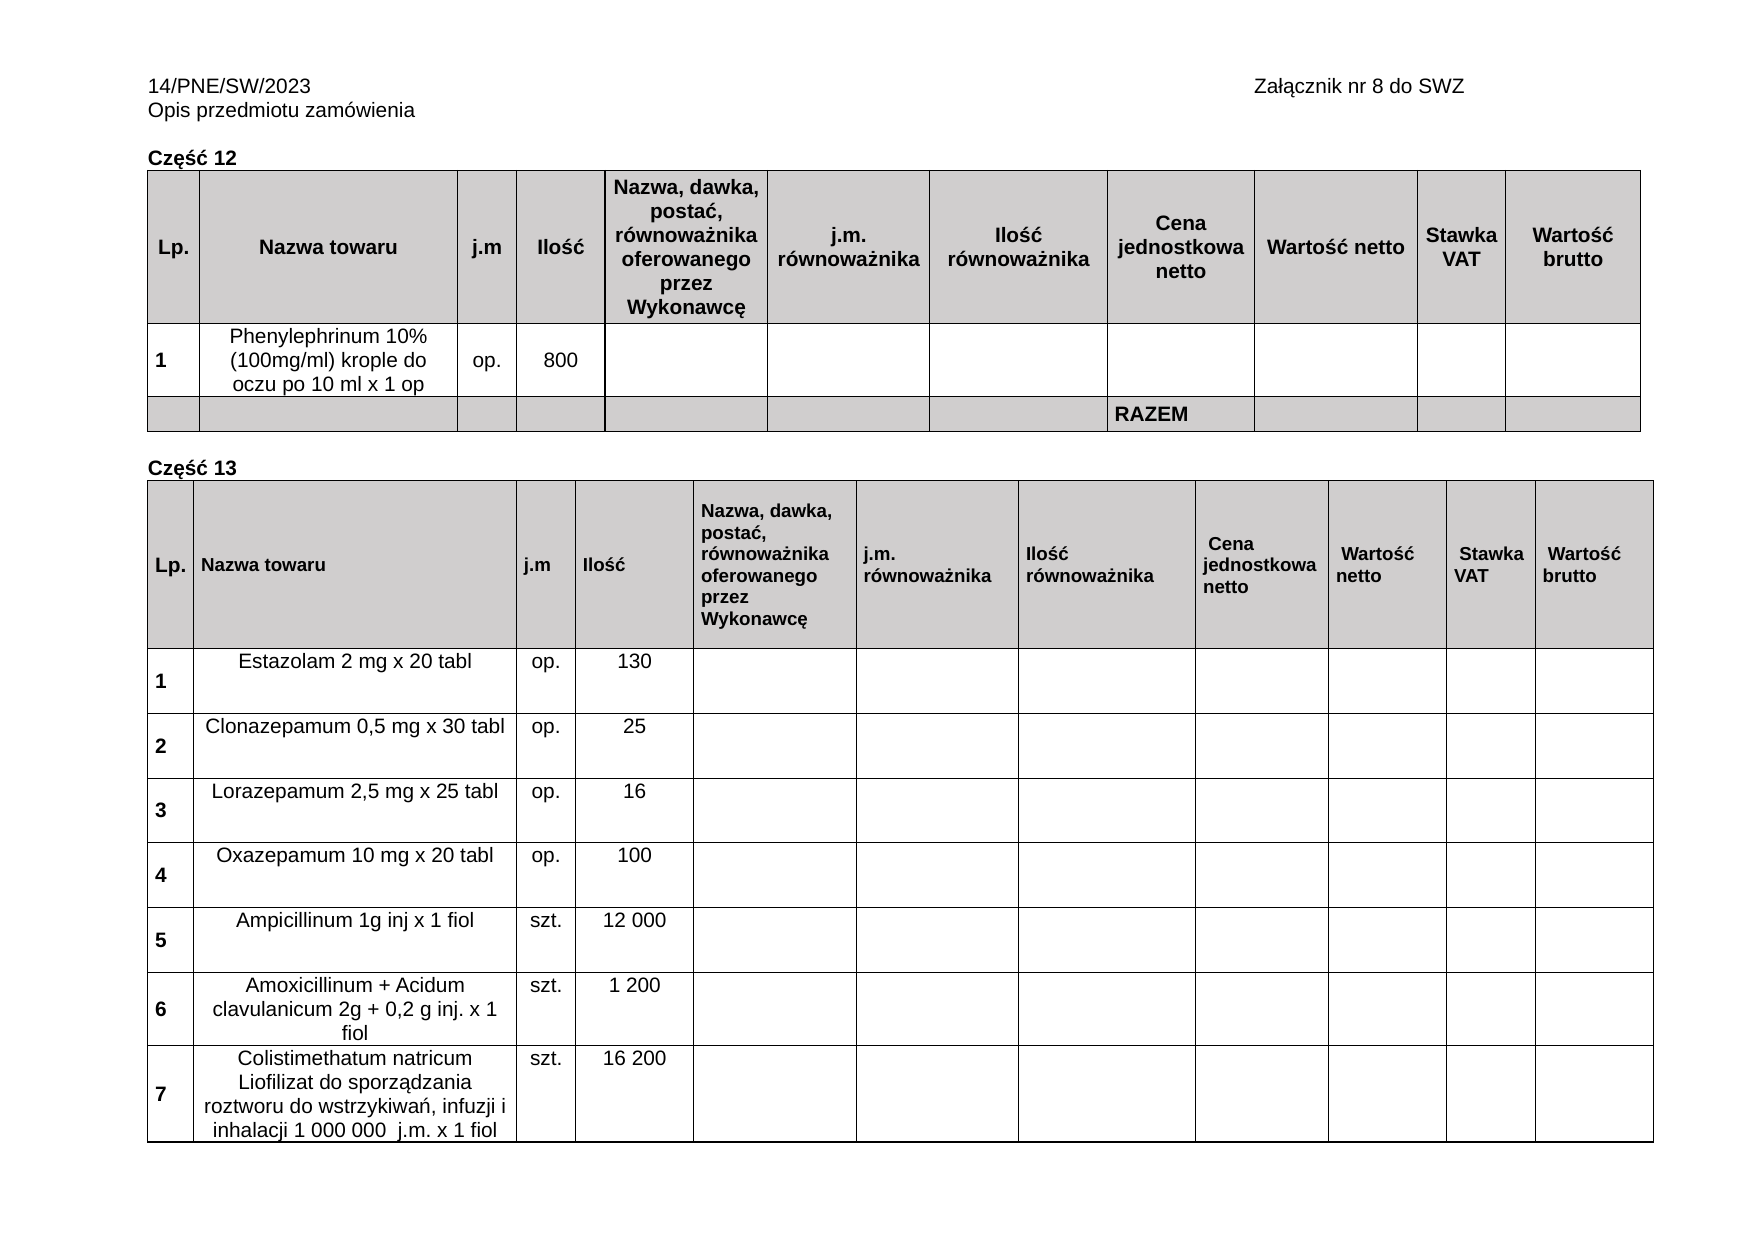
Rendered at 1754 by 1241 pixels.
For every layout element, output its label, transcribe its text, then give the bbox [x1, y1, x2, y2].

table_cell [768, 397, 929, 431]
table_cell Colistimethatum natricum Liofilizat do sporządzania roztworu do wstrzykiwań, infuzji i inhalacji 1 000 000 j.m. x 1 fiol [194, 1046, 516, 1141]
table_cell 4 [148, 843, 193, 907]
table_cell Amoxicillinum + Acidum clavulanicum 2g + 0,2 g inj. x 1 fiol [194, 973, 516, 1044]
table_header Ilość [576, 481, 693, 648]
table_cell [694, 973, 856, 1044]
table_cell [1019, 908, 1195, 972]
table_cell 16 200 [576, 1046, 693, 1141]
table_cell [1329, 908, 1446, 972]
table_cell [1447, 714, 1535, 777]
table_cell [1536, 843, 1653, 907]
table_cell [1536, 714, 1653, 777]
table_cell [694, 779, 856, 842]
table_cell [1108, 324, 1254, 396]
table_cell Ampicillinum 1g inj x 1 fiol [194, 908, 516, 972]
table_cell 1 [148, 649, 193, 713]
table_cell [1019, 1046, 1195, 1141]
table_cell [694, 714, 856, 777]
table_cell [1196, 908, 1328, 972]
table_cell op. [517, 714, 575, 777]
table_cell [1447, 973, 1535, 1044]
table_cell 7 [148, 1046, 193, 1141]
table_header j.m [458, 171, 516, 323]
table_cell [1019, 714, 1195, 777]
table_cell 5 [148, 908, 193, 972]
table_cell 6 [148, 973, 193, 1044]
table_cell [1255, 324, 1417, 396]
table_cell [1447, 649, 1535, 713]
text Część 13 [148, 456, 1606, 480]
table_header Cena jednostkowa netto [1108, 171, 1254, 323]
table_header Wartość brutto [1506, 171, 1640, 323]
table_header Lp. [148, 481, 193, 648]
table_cell [458, 397, 516, 431]
table_header Ilość [517, 171, 604, 323]
table_cell Phenylephrinum 10% (100mg/ml) krople do oczu po 10 ml x 1 op [200, 324, 457, 396]
table_header Lp. [148, 171, 199, 323]
table_header Ilość równoważnika [1019, 481, 1195, 648]
table_cell [1447, 1046, 1535, 1141]
table_cell [1196, 973, 1328, 1044]
table_cell [1447, 908, 1535, 972]
table_cell [1255, 397, 1417, 431]
table_cell [1196, 714, 1328, 777]
table_cell [1536, 973, 1653, 1044]
table_header Cena jednostkowa netto [1196, 481, 1328, 648]
table_cell op. [458, 324, 516, 396]
table_cell 2 [148, 714, 193, 777]
table_cell [1329, 649, 1446, 713]
table_cell [857, 779, 1018, 842]
table_cell [1196, 649, 1328, 713]
table_header Nazwa, dawka, postać, równoważnika oferowanego przez Wykonawcę [606, 171, 767, 323]
table_cell [1329, 1046, 1446, 1141]
text Część 12 [148, 146, 1606, 170]
table_cell 12 000 [576, 908, 693, 972]
table_cell [857, 1046, 1018, 1141]
table_cell [1506, 324, 1640, 396]
table_cell Oxazepamum 10 mg x 20 tabl [194, 843, 516, 907]
table_cell [1329, 714, 1446, 777]
table_cell [517, 397, 604, 431]
table_cell szt. [517, 1046, 575, 1141]
table_cell 1 [148, 324, 199, 396]
table_cell [1329, 779, 1446, 842]
table_cell [1329, 843, 1446, 907]
table_cell 16 [576, 779, 693, 842]
table_header Nazwa, dawka, postać, równoważnika oferowanego przez Wykonawcę [694, 481, 856, 648]
table_header Wartość netto [1329, 481, 1446, 648]
table_header j.m. równoważnika [768, 171, 929, 323]
table_cell [857, 973, 1018, 1044]
table_cell 1 200 [576, 973, 693, 1044]
table_header Ilość równoważnika [930, 171, 1107, 323]
table_cell [1196, 1046, 1328, 1141]
table_cell [1019, 843, 1195, 907]
table_header Stawka VAT [1418, 171, 1505, 323]
table_header Wartość brutto [1536, 481, 1653, 648]
table_cell [1418, 397, 1505, 431]
table_cell [857, 908, 1018, 972]
table_cell [148, 397, 199, 431]
table_header j.m [517, 481, 575, 648]
table_cell [1418, 324, 1505, 396]
table_header Nazwa towaru [194, 481, 516, 648]
table_cell [694, 843, 856, 907]
table_cell 800 [517, 324, 604, 396]
table_cell [1536, 779, 1653, 842]
table_cell op. [517, 779, 575, 842]
table_cell [694, 649, 856, 713]
table_cell [1329, 973, 1446, 1044]
table_cell [1019, 973, 1195, 1044]
table_cell 130 [576, 649, 693, 713]
table_cell [1196, 843, 1328, 907]
table_cell [1506, 397, 1640, 431]
table_cell 25 [576, 714, 693, 777]
table_cell [1536, 1046, 1653, 1141]
table_cell szt. [517, 973, 575, 1044]
table_cell op. [517, 649, 575, 713]
table_cell RAZEM [1108, 397, 1254, 431]
table_cell [1447, 779, 1535, 842]
table_cell [1019, 779, 1195, 842]
table_header Wartość netto [1255, 171, 1417, 323]
table_cell Clonazepamum 0,5 mg x 30 tabl [194, 714, 516, 777]
table_cell szt. [517, 908, 575, 972]
table_cell [857, 843, 1018, 907]
table_cell [1536, 908, 1653, 972]
table_cell Estazolam 2 mg x 20 tabl [194, 649, 516, 713]
table_cell 100 [576, 843, 693, 907]
table_cell [694, 908, 856, 972]
table_cell Lorazepamum 2,5 mg x 25 tabl [194, 779, 516, 842]
table_cell [1536, 649, 1653, 713]
table_cell [694, 1046, 856, 1141]
table_cell [200, 397, 457, 431]
table_cell 3 [148, 779, 193, 842]
table_cell [1447, 843, 1535, 907]
table_cell [1019, 649, 1195, 713]
table_cell [857, 649, 1018, 713]
table_cell [606, 397, 767, 431]
table_cell [930, 324, 1107, 396]
table_header j.m. równoważnika [857, 481, 1018, 648]
table_header Stawka VAT [1447, 481, 1535, 648]
table_cell [606, 324, 767, 396]
table_cell [930, 397, 1107, 431]
table_cell [768, 324, 929, 396]
table_cell op. [517, 843, 575, 907]
table_header Nazwa towaru [200, 171, 457, 323]
table_cell [857, 714, 1018, 777]
table_cell [1196, 779, 1328, 842]
